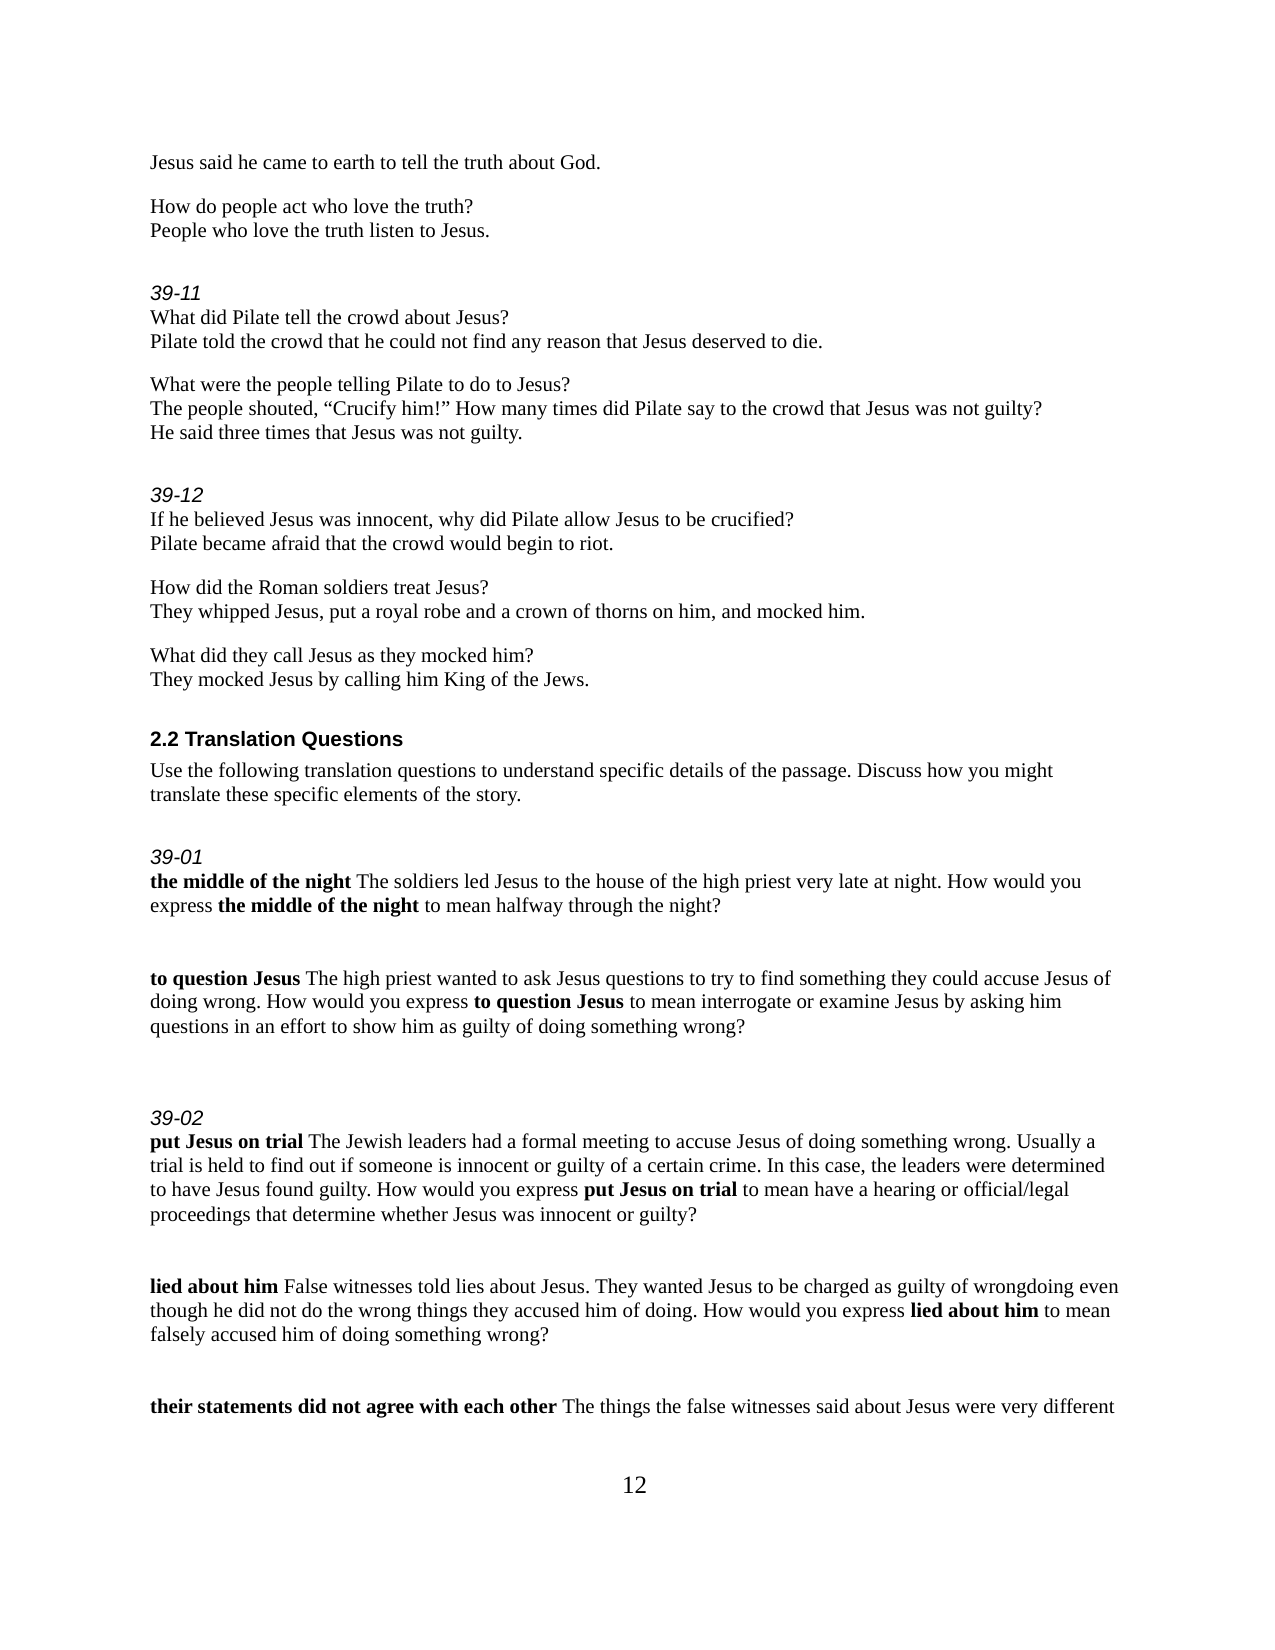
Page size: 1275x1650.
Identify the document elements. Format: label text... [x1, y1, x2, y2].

text How do people act who love the truth? People who love the truth listen to Jesus. [150, 193, 1125, 242]
subtitle 39-02 [150, 1105, 1125, 1129]
subtitle 39-01 [150, 845, 1125, 869]
text What did Pilate tell the crowd about Jesus? Pilate told the crowd that he could not find any reason that Jesus deserved to die. [150, 304, 1125, 353]
subtitle 2.2 Translation Questions [150, 727, 1125, 751]
text put Jesus on trial The Jewish leaders had a formal meeting to accuse Jesus of doing something wrong. Usually a trial is held to find out if someone is innocent or guilty of a certain crime. In this case, the leaders were determined to have Jesus found guilty. How would you express put Jesus on trial to mean have a hearing or official/legal proceedings that determine whether Jesus was innocent or guilty? [150, 1129, 1125, 1226]
subtitle 39-11 [150, 281, 1125, 304]
text the middle of the night The soldiers led Jesus to the house of the high priest very late at night. How would you express the middle of the night to mean halfway through the night? [150, 869, 1125, 917]
text What did they call Jesus as they mocked him? They mocked Jesus by calling him King of the Jews. [150, 642, 1125, 691]
text lied about him False witnesses told lies about Jesus. They wanted Jesus to be charged as guilty of wrongdoing even though he did not do the wrong things they accused him of doing. How would you express lied about him to mean falsely accused him of doing something wrong? [150, 1274, 1125, 1346]
text What were the people telling Pilate to do to Jesus? The people shouted, “Crucify him!” How many times did Pilate say to the crowd that Jesus was not guilty? He said three times that Jesus was not guilty. [150, 372, 1125, 444]
text If he believed Jesus was innocent, why did Pilate allow Jesus to be crucified? Pilate became afraid that the crowd would begin to riot. [150, 507, 1125, 555]
text their statements did not agree with each other The things the false witnesses said about Jesus were very different [150, 1394, 1125, 1418]
text How did the Roman soldiers treat Jesus? They whipped Jesus, put a royal robe and a crown of thorns on him, and mocked him. [150, 575, 1125, 623]
text to question Jesus The high priest wanted to ask Jesus questions to try to find something they could accuse Jesus of doing wrong. How would you express to question Jesus to mean interrogate or examine Jesus by asking him questions in an effort to show him as guilty of doing something wrong? [150, 965, 1125, 1038]
subtitle 39-12 [150, 483, 1125, 507]
text Use the following translation questions to understand specific details of the passage. Discuss how you might translate these specific elements of the story. [150, 758, 1125, 806]
text Jesus said he came to earth to tell the truth about God. [150, 150, 1125, 174]
